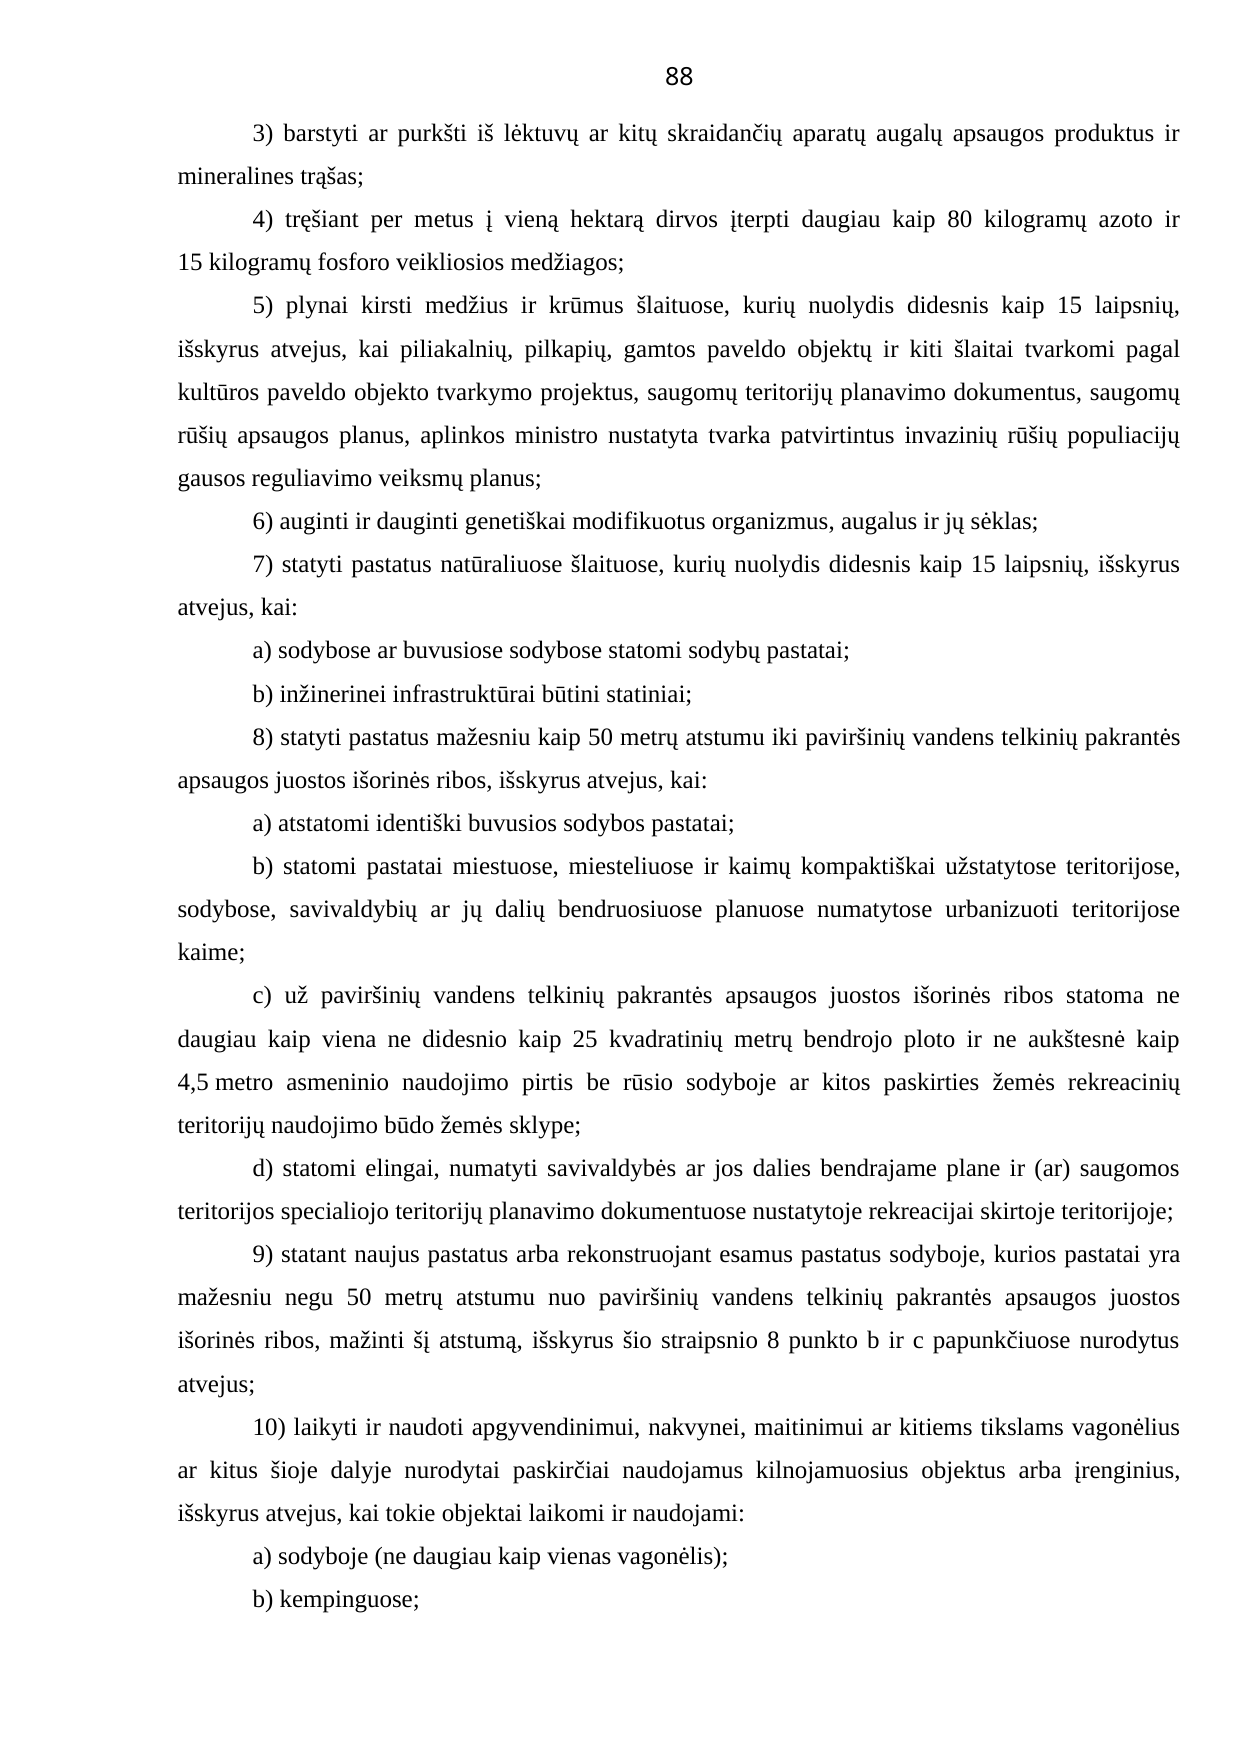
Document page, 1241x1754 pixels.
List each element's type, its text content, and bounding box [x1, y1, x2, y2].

text b) inžinerinei infrastruktūrai būtini statiniai; [177, 679, 1181, 707]
text c) už paviršinių vandens telkinių pakrantės apsaugos juostos išorinės ribos statoma ne daugiau kaip viena ne didesnio kaip 25 kvadratinių metrų bendrojo ploto ir ne aukštesnė kaip 4,5 metro asmeninio naudojimo pirtis be rūsio sodyboje ar kitos paskirties žemės rekreacinių teritorijų naudojimo būdo žemės sklype; [177, 981, 1181, 1139]
text a) atstatomi identiški buvusios sodybos pastatai; [177, 808, 1181, 837]
text 7) statyti pastatus natūraliuose šlaituose, kurių nuolydis didesnis kaip 15 laipsnių, išskyrus atvejus, kai: [177, 549, 1181, 621]
text a) sodybose ar buvusiose sodybose statomi sodybų pastatai; [177, 636, 1181, 664]
text b) statomi pastatai miestuose, miesteliuose ir kaimų kompaktiškai užstatytose teritorijose, sodybose, savivaldybių ar jų dalių bendruosiuose planuose numatytose urbanizuoti teritorijose kaime; [177, 851, 1181, 966]
text 4) tręšiant per metus į vieną hektarą dirvos įterpti daugiau kaip 80 kilogramų azoto ir 15 kilogramų fosforo veikliosios medžiagos; [177, 204, 1181, 276]
text 8) statyti pastatus mažesniu kaip 50 metrų atstumu iki paviršinių vandens telkinių pakrantės apsaugos juostos išorinės ribos, išskyrus atvejus, kai: [177, 722, 1181, 794]
text d) statomi elingai, numatyti savivaldybės ar jos dalies bendrajame plane ir (ar) saugomos teritorijos specialiojo teritorijų planavimo dokumentuose nustatytoje rekreacijai skirtoje teritorijoje; [177, 1153, 1181, 1225]
text 5) plynai kirsti medžius ir krūmus šlaituose, kurių nuolydis didesnis kaip 15 laipsnių, išskyrus atvejus, kai piliakalnių, pilkapių, gamtos paveldo objektų ir kiti šlaitai tvarkomi pagal kultūros paveldo objekto tvarkymo projektus, saugomų teritorijų planavimo dokumentus, saugomų rūšių apsaugos planus, aplinkos ministro nustatyta tvarka patvirtintus invazinių rūšių populiacijų gausos reguliavimo veiksmų planus; [177, 291, 1181, 492]
text 10) laikyti ir naudoti apgyvendinimui, nakvynei, maitinimui ar kitiems tikslams vagonėlius ar kitus šioje dalyje nurodytai paskirčiai naudojamus kilnojamuosius objektus arba įrenginius, išskyrus atvejus, kai tokie objektai laikomi ir naudojami: [177, 1412, 1181, 1527]
text 9) statant naujus pastatus arba rekonstruojant esamus pastatus sodyboje, kurios pastatai yra mažesniu negu 50 metrų atstumu nuo paviršinių vandens telkinių pakrantės apsaugos juostos išorinės ribos, mažinti šį atstumą, išskyrus šio straipsnio 8 punkto b ir c papunkčiuose nurodytus atvejus; [177, 1239, 1181, 1397]
text a) sodyboje (ne daugiau kaip vienas vagonėlis); [177, 1541, 1181, 1570]
text 6) auginti ir dauginti genetiškai modifikuotus organizmus, augalus ir jų sėklas; [177, 506, 1181, 535]
text 3) barstyti ar purkšti iš lėktuvų ar kitų skraidančių aparatų augalų apsaugos produktus ir mineralines trąšas; [177, 118, 1181, 190]
text b) kempinguose; [177, 1584, 1181, 1613]
